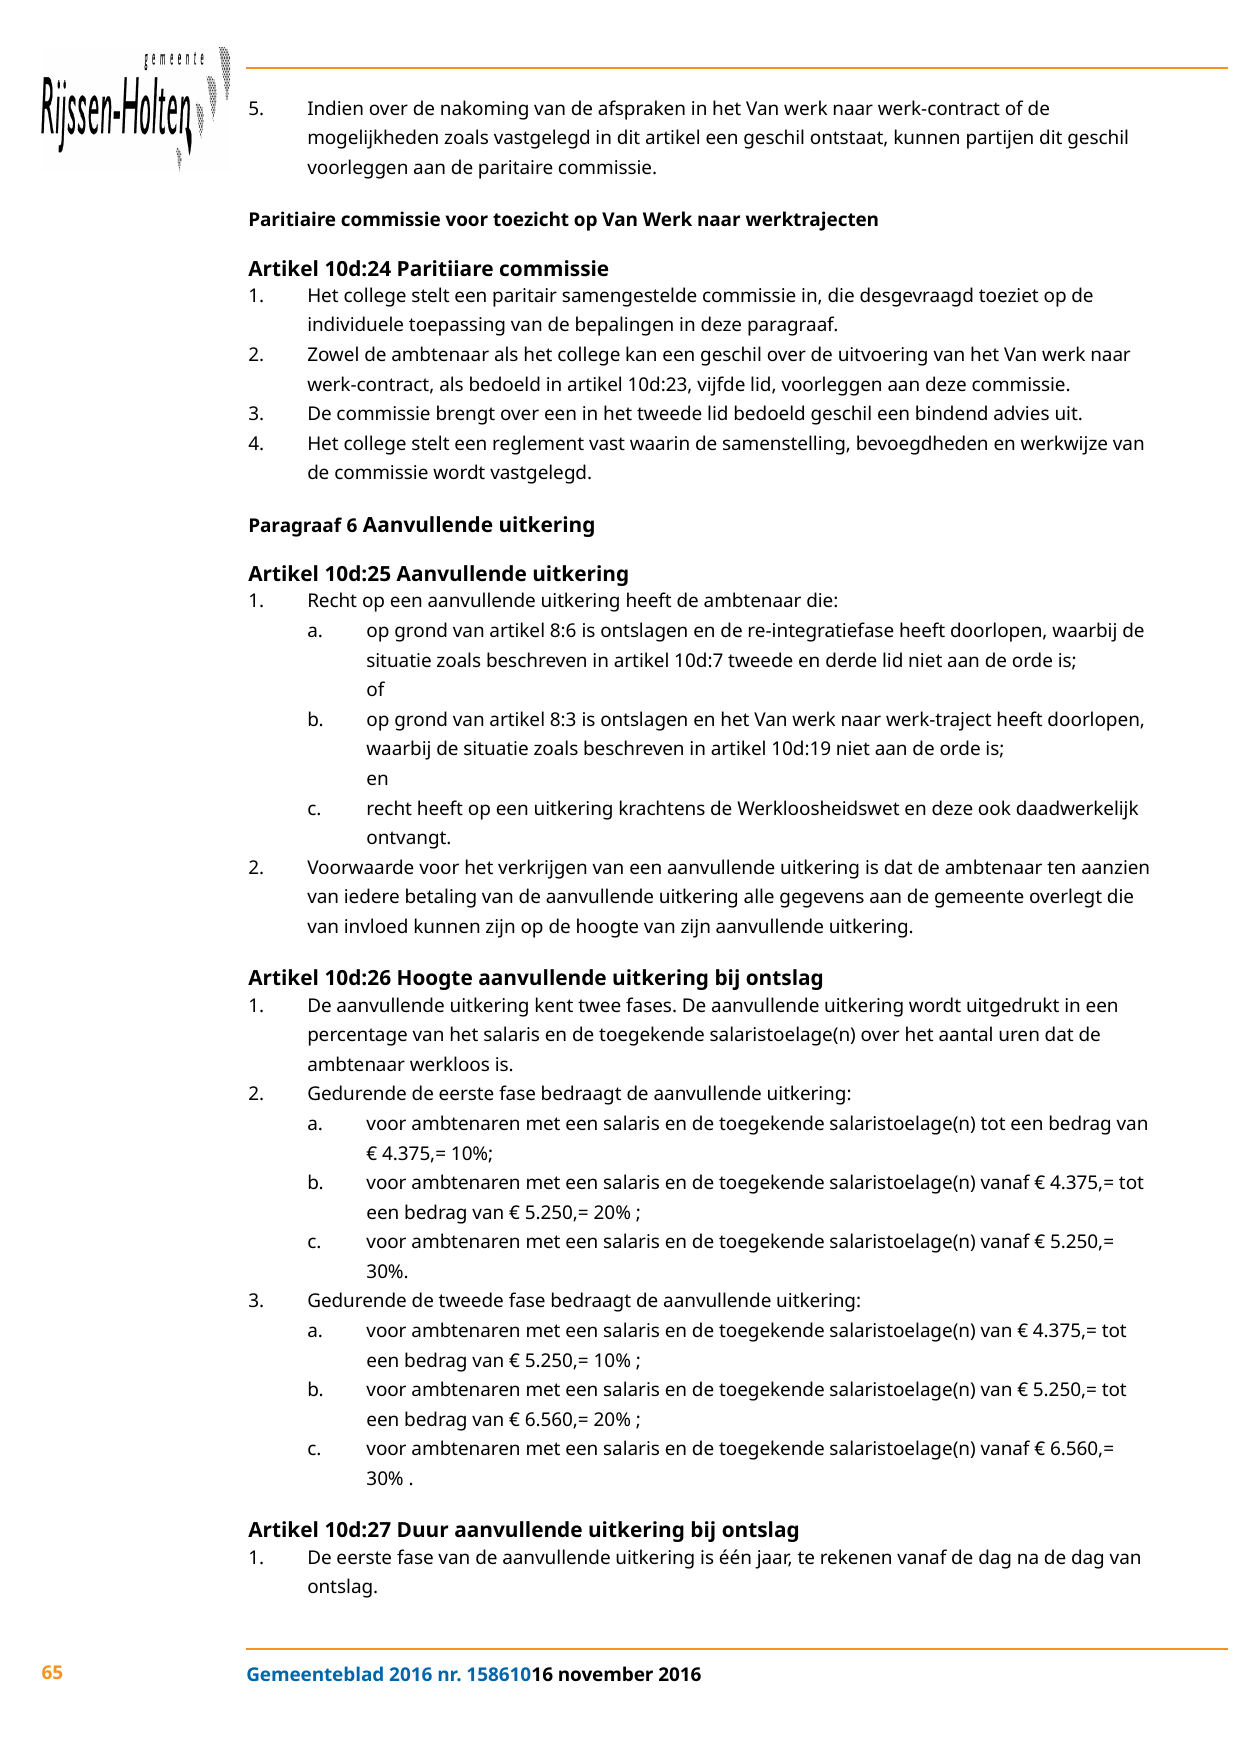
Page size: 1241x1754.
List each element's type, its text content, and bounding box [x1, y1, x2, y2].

list Gedurende de tweede fase bedraagt de aanvullende uitkering: [248, 1288, 1152, 1313]
list Voorwaarde voor het verkrijgen van een aanvullende uitkering is dat de ambtenaar ten aanzien van iedere betaling van de aanvullende uitkering alle gegevens aan de gemeente overlegt die van invloed kunnen zijn op de hoogte van zijn aanvullende uitkering. [248, 854, 1152, 939]
text Artikel 10d:27 Duur aanvullende uitkering bij ontslag [248, 1516, 1152, 1544]
list voor ambtenaren met een salaris en de toegekende salaristoelage(n) vanaf € 4.375,= tot een bedrag van € 5.250,= 20% ; [307, 1169, 1152, 1225]
list voor ambtenaren met een salaris en de toegekende salaristoelage(n) van € 4.375,= tot een bedrag van € 5.250,= 10% ; [307, 1317, 1152, 1373]
list Zowel de ambtenaar als het college kan een geschil over de uitvoering van het Van werk naar werk-contract, als bedoeld in artikel 10d:23, vijfde lid, voorleggen aan deze commissie. [248, 341, 1152, 397]
list en [307, 765, 1152, 791]
list voor ambtenaren met een salaris en de toegekende salaristoelage(n) van € 5.250,= tot een bedrag van € 6.560,= 20% ; [307, 1376, 1152, 1432]
picture [41, 47, 231, 172]
list De eerste fase van de aanvullende uitkering is één jaar, te rekenen vanaf de dag na de dag van ontslag. [248, 1544, 1152, 1599]
list Indien over de nakoming van de afspraken in het Van werk naar werk-contract of de mogelijkheden zoals vastgelegd in dit artikel een geschil ontstaat, kunnen partijen dit geschil voorleggen aan de paritaire commissie. [248, 95, 1152, 180]
text Artikel 10d:26 Hoogte aanvullende uitkering bij ontslag [248, 963, 1152, 992]
list op grond van artikel 8:3 is ontslagen en het Van werk naar werk-traject heeft doorlopen, waarbij de situatie zoals beschreven in artikel 10d:19 niet aan de orde is; [307, 706, 1152, 761]
list Het college stelt een paritair samengestelde commissie in, die desgevraagd toeziet op de individuele toepassing van de bepalingen in deze paragraaf. [248, 282, 1152, 337]
list voor ambtenaren met een salaris en de toegekende salaristoelage(n) tot een bedrag van € 4.375,= 10%; [307, 1110, 1152, 1166]
list Gedurende de eerste fase bedraagt de aanvullende uitkering: [248, 1081, 1152, 1106]
list voor ambtenaren met een salaris en de toegekende salaristoelage(n) vanaf € 6.560,= 30% . [307, 1436, 1152, 1491]
list of [307, 676, 1152, 702]
list De aanvullende uitkering kent twee fases. De aanvullende uitkering wordt uitgedrukt in een percentage van het salaris en de toegekende salaristoelage(n) over het aantal uren dat de ambtenaar werkloos is. [248, 992, 1152, 1077]
text Paritiaire commissie voor toezicht op Van Werk naar werktrajecten [248, 204, 1152, 233]
list De commissie brengt over een in het tweede lid bedoeld geschil een bindend advies uit. [248, 400, 1152, 426]
text Artikel 10d:25 Aanvullende uitkering [248, 559, 1152, 588]
list Het college stelt een reglement vast waarin de samenstelling, bevoegdheden en werkwijze van de commissie wordt vastgelegd. [248, 430, 1152, 485]
list Recht op een aanvullende uitkering heeft de ambtenaar die: [248, 588, 1152, 613]
list voor ambtenaren met een salaris en de toegekende salaristoelage(n) vanaf € 5.250,= 30%. [307, 1228, 1152, 1284]
list op grond van artikel 8:6 is ontslagen en de re-integratiefase heeft doorlopen, waarbij de situatie zoals beschreven in artikel 10d:7 tweede en derde lid niet aan de orde is; [307, 617, 1152, 672]
text Paragraaf 6 Aanvullende uitkering [248, 510, 1152, 538]
list recht heeft op een uitkering krachtens de Werkloosheidswet en deze ook daadwerkelijk ontvangt. [307, 795, 1152, 850]
text Artikel 10d:24 Paritiiare commissie [248, 254, 1152, 282]
